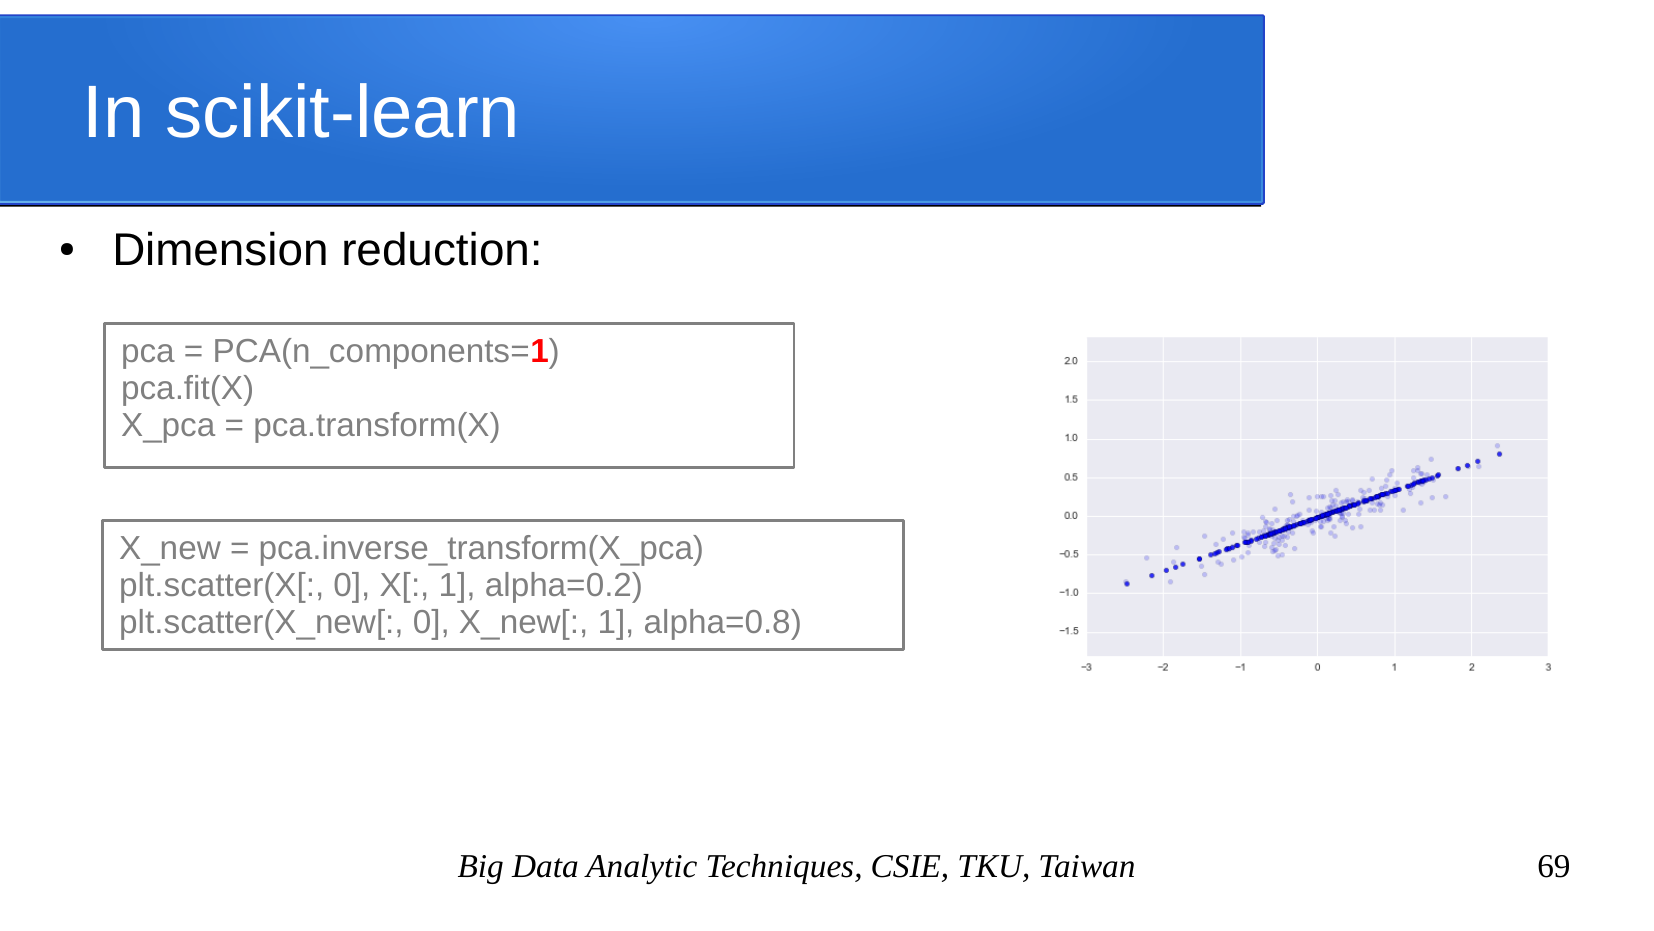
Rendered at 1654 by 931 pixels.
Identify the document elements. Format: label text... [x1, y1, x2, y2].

list Dimension reduction: [41, 224, 1530, 764]
text_box X_new = pca.inverse_transform(X_pca) plt.scatter(X[:, 0], X[:, 1], alpha=0.2) plt.scatter(X_new[:, 0], X_new[:, 1], alpha=0.8) [102, 520, 904, 650]
text_box pca = PCA(n_components=1) pca.fit(X) X_pca = pca.transform(X) [104, 323, 794, 468]
title In scikit-learn [82, 35, 1235, 189]
picture [1051, 330, 1558, 680]
